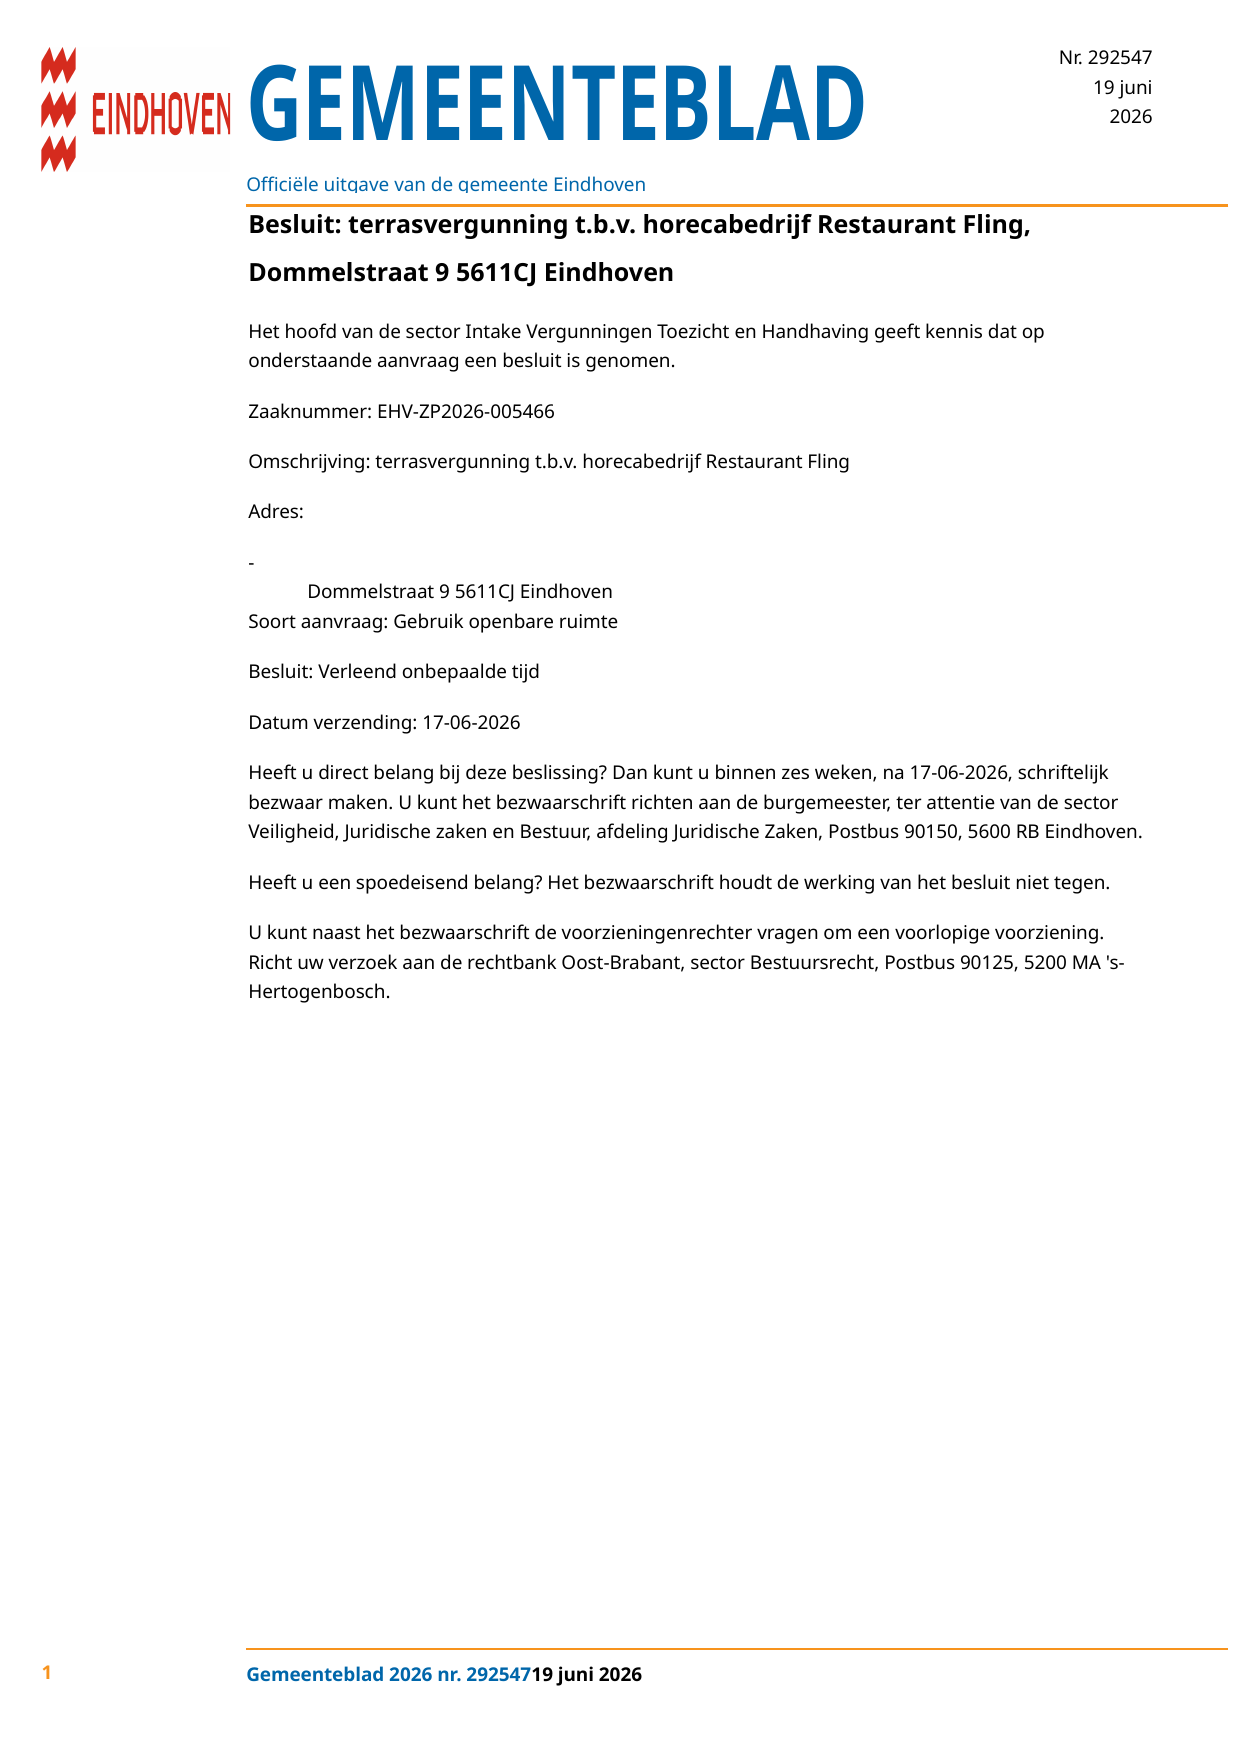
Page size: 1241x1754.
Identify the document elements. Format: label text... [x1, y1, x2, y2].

list Dommelstraat 9 5611CJ Eindhoven [248, 579, 1152, 604]
text Besluit: Verleend onbepaalde tijd [248, 659, 1152, 684]
text Het hoofd van de sector Intake Vergunningen Toezicht en Handhaving geeft kennis dat op onderstaande aanvraag een besluit is genomen. [248, 318, 1152, 373]
text Omschrijving: terrasvergunning t.b.v. horecabedrijf Restaurant Fling [248, 448, 1152, 474]
text Datum verzending: 17-06-2026 [248, 709, 1152, 735]
text Besluit: terrasvergunning t.b.v. horecabedrijf Restaurant Fling, Dommelstraat 9 5611CJ Eindhoven [248, 207, 1152, 288]
text Adres: [248, 499, 1152, 524]
text Heeft u direct belang bij deze beslissing? Dan kunt u binnen zes weken, na 17-06-2026, schriftelijk bezwaar maken. U kunt het bezwaarschrift richten aan de burgemeester, ter attentie van de sector Veiligheid, Juridische zaken en Bestuur, afdeling Juridische Zaken, Postbus 90150, 5600 RB Eindhoven. [248, 759, 1152, 844]
picture [41, 47, 231, 172]
text Soort aanvraag: Gebruik openbare ruimte [248, 608, 1152, 634]
text U kunt naast het bezwaarschrift de voorzieningenrechter vragen om een voorlopige voorziening. Richt uw verzoek aan de rechtbank Oost-Brabant, sector Bestuursrecht, Postbus 90125, 5200 MA 's-Hertogenbosch. [248, 919, 1152, 1004]
text Heeft u een spoedeisend belang? Het bezwaarschrift houdt de werking van het besluit niet tegen. [248, 869, 1152, 895]
text Zaaknummer: EHV-ZP2026-005466 [248, 398, 1152, 424]
